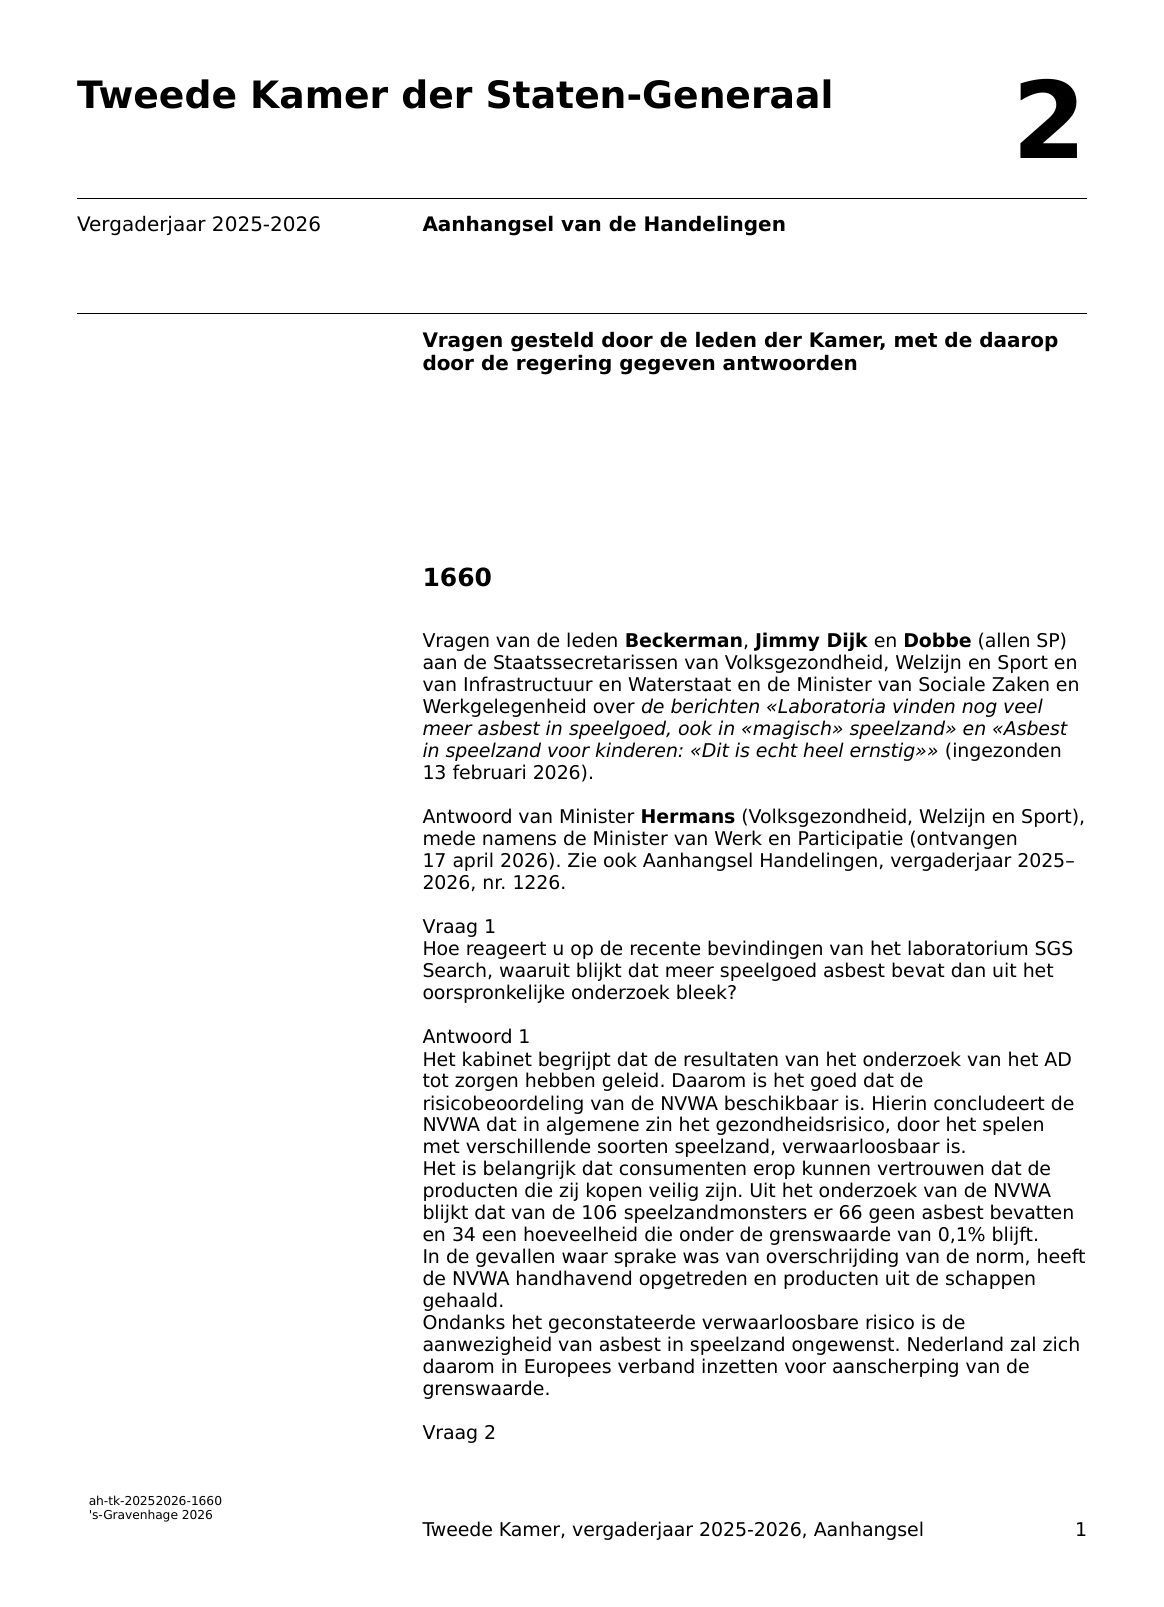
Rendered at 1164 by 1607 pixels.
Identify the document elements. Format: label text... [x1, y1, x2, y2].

table_header Tweede Kamer der Staten-Generaal [77, 59, 886, 198]
text Vraag 2 [422, 1422, 1087, 1444]
table_header 2 [886, 59, 1087, 198]
table_cell Vergaderjaar 2025-2026 [77, 199, 422, 313]
text In de gevallen waar sprake was van overschrijding van de norm, heeft de NVWA handhavend opgetreden en producten uit de schappen gehaald. [422, 1246, 1087, 1312]
text Hoe reageert u op de recente bevindingen van het laboratorium SGS Search, waaruit blijkt dat meer speelgoed asbest bevat dan uit het oorspronkelijke onderzoek bleek? [422, 938, 1087, 1004]
text Antwoord van Minister Hermans (Volksgezondheid, Welzijn en Sport), mede namens de Minister van Werk en Participatie (ontvangen 17 april 2026). Zie ook Aanhangsel Handelingen, vergaderjaar 2025–2026, nr. 1226. [422, 806, 1087, 894]
text Antwoord 1 [422, 1026, 1087, 1048]
text Vragen van de leden Beckerman, Jimmy Dijk en Dobbe (allen SP) aan de Staatssecretarissen van Volksgezondheid, Welzijn en Sport en van Infrastructuur en Waterstaat en de Minister van Sociale Zaken en Werkgelegenheid over de berichten «Laboratoria vinden nog veel meer asbest in speelgoed, ook in «magisch» speelzand» en «Asbest in speelzand voor kinderen: «Dit is echt heel ernstig»» (ingezonden 13 februari 2026). [422, 630, 1087, 784]
text Het kabinet begrijpt dat de resultaten van het onderzoek van het AD tot zorgen hebben geleid. Daarom is het goed dat de risicobeoordeling van de NVWA beschikbaar is. Hierin concludeert de NVWA dat in algemene zin het gezondheidsrisico, door het spelen met verschillende soorten speelzand, verwaarloosbaar is. [422, 1048, 1087, 1158]
text 1660 [422, 563, 1087, 592]
text 's-Gravenhage 2026 [88, 1508, 323, 1522]
text ah-tk-20252026-1660 [88, 1494, 323, 1508]
text Ondanks het geconstateerde verwaarloosbare risico is de aanwezigheid van asbest in speelzand ongewenst. Nederland zal zich daarom in Europees verband inzetten voor aanscherping van de grenswaarde. [422, 1312, 1087, 1400]
table_cell Aanhangsel van de Handelingen [422, 199, 1087, 313]
table_cell [77, 314, 422, 375]
table_cell Vragen gesteld door de leden der Kamer, met de daarop door de regering gegeven antwoorden [422, 314, 1087, 375]
text Het is belangrijk dat consumenten erop kunnen vertrouwen dat de producten die zij kopen veilig zijn. Uit het onderzoek van de NVWA blijkt dat van de 106 speelzandmonsters er 66 geen asbest bevatten en 34 een hoeveelheid die onder de grenswaarde van 0,1% blijft. [422, 1158, 1087, 1246]
text Vraag 1 [422, 916, 1087, 938]
